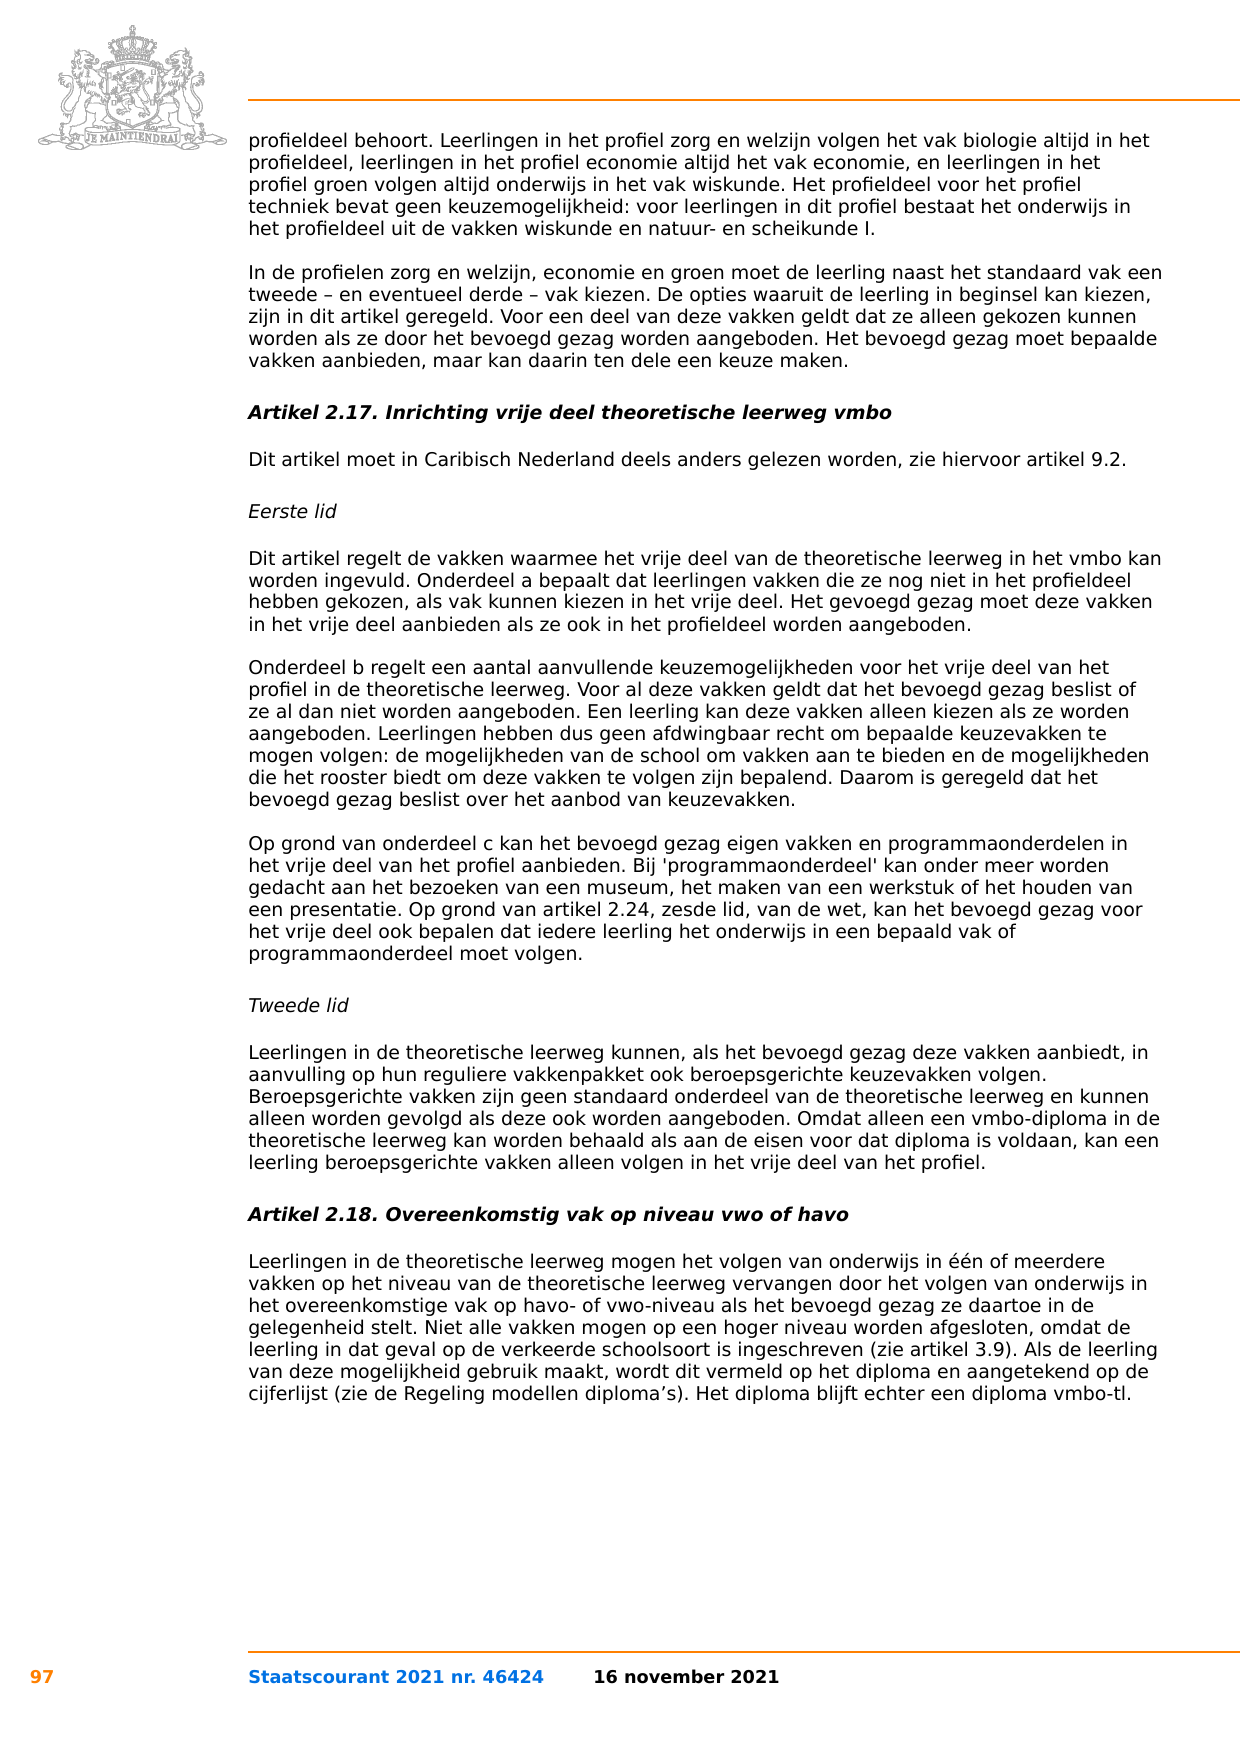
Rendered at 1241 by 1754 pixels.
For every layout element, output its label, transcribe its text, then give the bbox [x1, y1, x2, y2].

text Leerlingen in de theoretische leerweg kunnen, als het bevoegd gezag deze vakken aanbiedt, in aanvulling op hun reguliere vakkenpakket ook beroepsgerichte keuzevakken volgen. Beroepsgerichte vakken zijn geen standaard onderdeel van de theoretische leerweg en kunnen alleen worden gevolgd als deze ook worden aangeboden. Omdat alleen een vmbo-diploma in de theoretische leerweg kan worden behaald als aan de eisen voor dat diploma is voldaan, kan een leerling beroepsgerichte vakken alleen volgen in het vrije deel van het profiel. [248, 1042, 1163, 1174]
text profieldeel behoort. Leerlingen in het profiel zorg en welzijn volgen het vak biologie altijd in het profieldeel, leerlingen in het profiel economie altijd het vak economie, en leerlingen in het profiel groen volgen altijd onderwijs in het vak wiskunde. Het profieldeel voor het profiel techniek bevat geen keuzemogelijkheid: voor leerlingen in dit profiel bestaat het onderwijs in het profieldeel uit de vakken wiskunde en natuur- en scheikunde I. [248, 130, 1163, 240]
text In de profielen zorg en welzijn, economie en groen moet de leerling naast het standaard vak een tweede – en eventueel derde – vak kiezen. De opties waaruit de leerling in beginsel kan kiezen, zijn in dit artikel geregeld. Voor een deel van deze vakken geldt dat ze alleen gekozen kunnen worden als ze door het bevoegd gezag worden aangeboden. Het bevoegd gezag moet bepaalde vakken aanbieden, maar kan daarin ten dele een keuze maken. [248, 262, 1163, 372]
subtitle Artikel 2.17. Inrichting vrije deel theoretische leerweg vmbo [248, 402, 1163, 423]
text Onderdeel b regelt een aantal aanvullende keuzemogelijkheden voor het vrije deel van het profiel in de theoretische leerweg. Voor al deze vakken geldt dat het bevoegd gezag beslist of ze al dan niet worden aangeboden. Een leerling kan deze vakken alleen kiezen als ze worden aangeboden. Leerlingen hebben dus geen afdwingbaar recht om bepaalde keuzevakken te mogen volgen: de mogelijkheden van de school om vakken aan te bieden en de mogelijkheden die het rooster biedt om deze vakken te volgen zijn bepalend. Daarom is geregeld dat het bevoegd gezag beslist over het aanbod van keuzevakken. [248, 657, 1163, 811]
text Dit artikel moet in Caribisch Nederland deels anders gelezen worden, zie hiervoor artikel 9.2. [248, 448, 1163, 471]
text Op grond van onderdeel c kan het bevoegd gezag eigen vakken en programmaonderdelen in het vrije deel van het profiel aanbieden. Bij 'programmaonderdeel' kan onder meer worden gedacht aan het bezoeken van een museum, het maken van een werkstuk of het houden van een presentatie. Op grond van artikel 2.24, zesde lid, van de wet, kan het bevoegd gezag voor het vrije deel ook bepalen dat iedere leerling het onderwijs in een bepaald vak of programmaonderdeel moet volgen. [248, 833, 1163, 965]
subtitle Artikel 2.18. Overeenkomstig vak op niveau vwo of havo [248, 1204, 1163, 1226]
subtitle Eerste lid [248, 501, 1163, 522]
picture [38, 25, 227, 150]
subtitle Tweede lid [248, 995, 1163, 1017]
text Dit artikel regelt de vakken waarmee het vrije deel van de theoretische leerweg in het vmbo kan worden ingevuld. Onderdeel a bepaalt dat leerlingen vakken die ze nog niet in het profieldeel hebben gekozen, als vak kunnen kiezen in het vrije deel. Het gevoegd gezag moet deze vakken in het vrije deel aanbieden als ze ook in het profieldeel worden aangeboden. [248, 547, 1163, 635]
text Leerlingen in de theoretische leerweg mogen het volgen van onderwijs in één of meerdere vakken op het niveau van de theoretische leerweg vervangen door het volgen van onderwijs in het overeenkomstige vak op havo- of vwo-niveau als het bevoegd gezag ze daartoe in de gelegenheid stelt. Niet alle vakken mogen op een hoger niveau worden afgesloten, omdat de leerling in dat geval op de verkeerde schoolsoort is ingeschreven (zie artikel 3.9). Als de leerling van deze mogelijkheid gebruik maakt, wordt dit vermeld op het diploma en aangetekend op de cijferlijst (zie de Regeling modellen diploma’s). Het diploma blijft echter een diploma vmbo-tl. [248, 1251, 1163, 1404]
